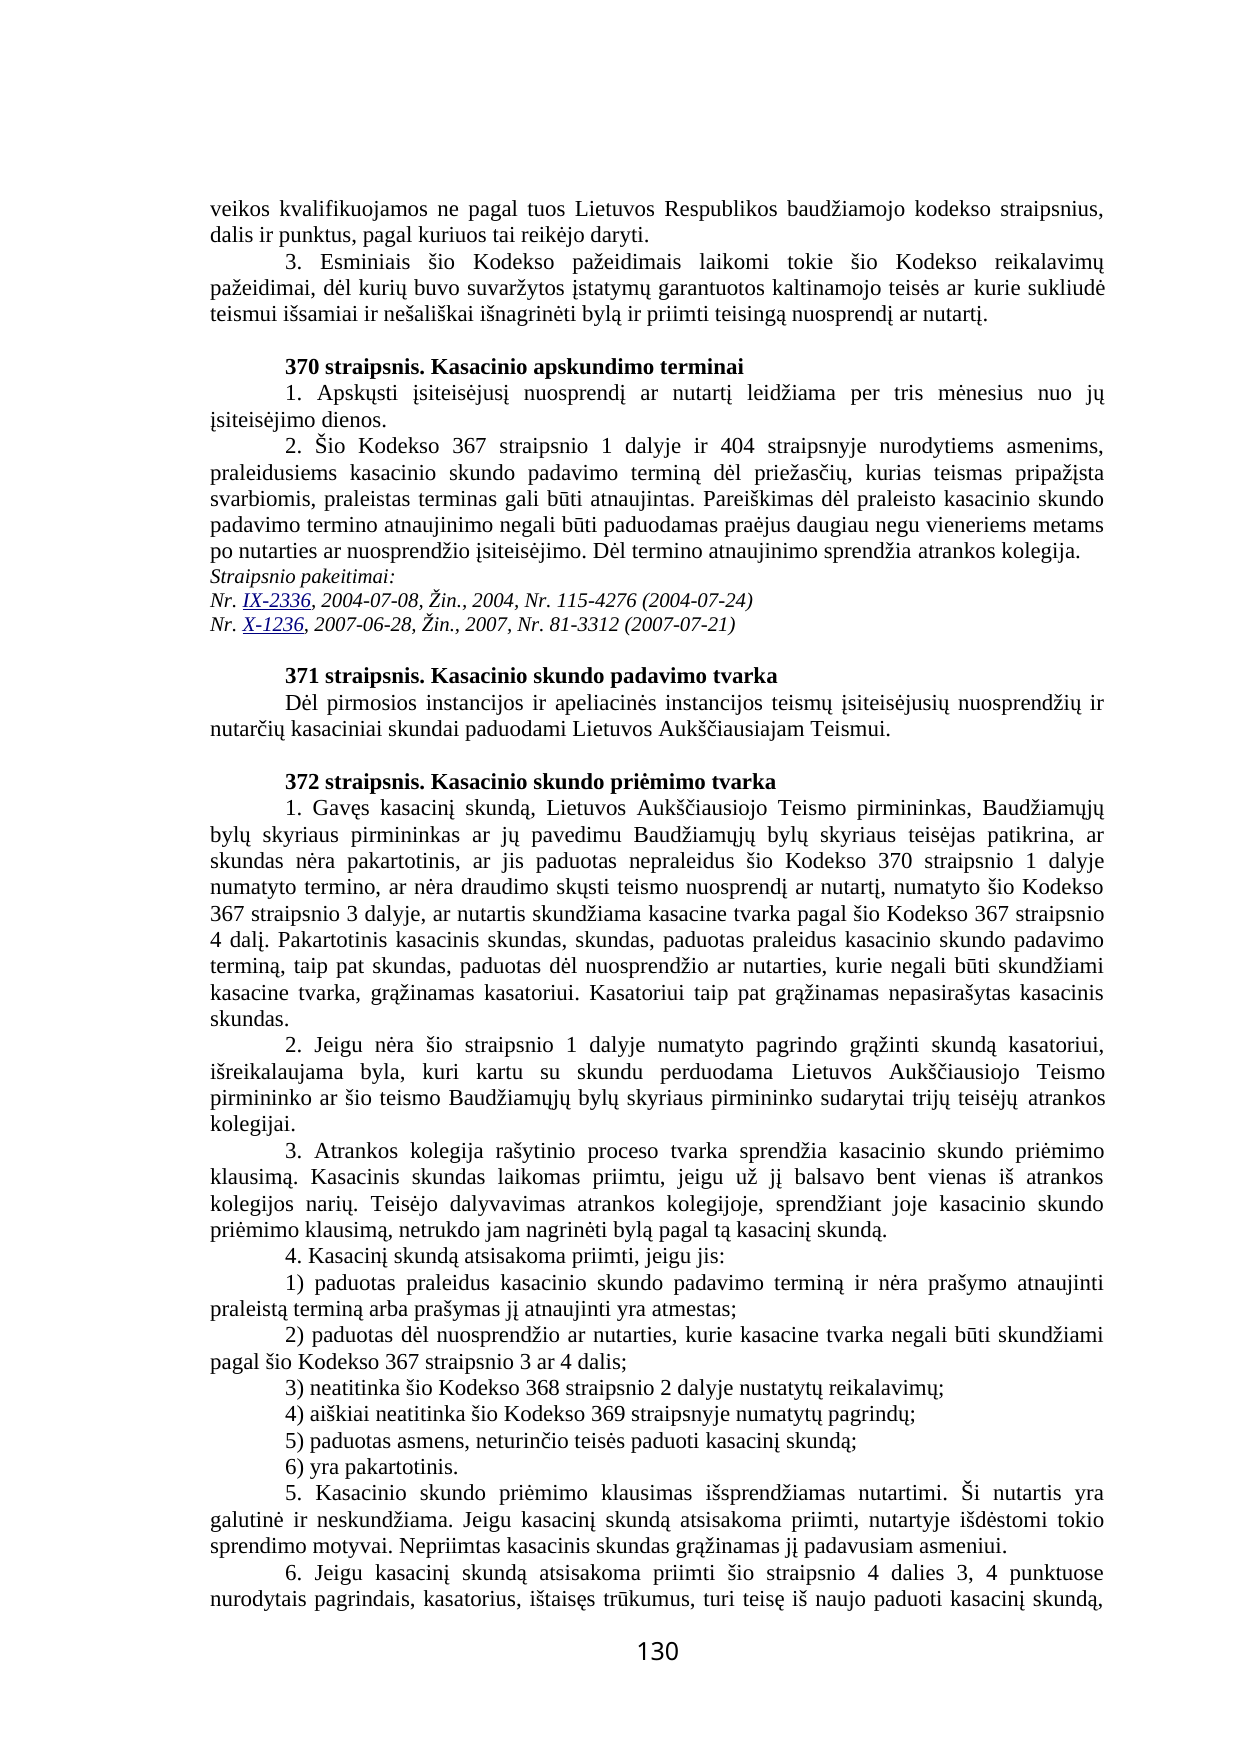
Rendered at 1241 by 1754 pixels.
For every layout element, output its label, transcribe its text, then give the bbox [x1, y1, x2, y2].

text 6. Jeigu kasacinį skundą atsisakoma priimti šio straipsnio 4 dalies 3, 4 punktuose nurodytais pagrindais, kasatorius, ištaisęs trūkumus, turi teisę iš naujo paduoti kasacinį skundą, [210, 1558, 1106, 1611]
text 5) paduotas asmens, neturinčio teisės paduoti kasacinį skundą; [210, 1427, 1106, 1453]
text Straipsnio pakeitimai: [210, 564, 1106, 588]
text 4. Kasacinį skundą atsisakoma priimti, jeigu jis: [210, 1242, 1106, 1269]
text 4) aiškiai neatitinka šio Kodekso 369 straipsnyje numatytų pagrindų; [210, 1400, 1106, 1427]
text 1) paduotas praleidus kasacinio skundo padavimo terminą ir nėra prašymo atnaujinti praleistą terminą arba prašymas jį atnaujinti yra atmestas; [210, 1269, 1106, 1321]
text 6) yra pakartotinis. [210, 1453, 1106, 1479]
text 372 straipsnis. Kasacinio skundo priėmimo tvarka [210, 768, 1106, 794]
text Nr. IX-2336, 2004-07-08, Žin., 2004, Nr. 115-4276 (2004-07-24) [210, 588, 1106, 612]
text 1. Apskųsti įsiteisėjusį nuosprendį ar nutartį leidžiama per tris mėnesius nuo jų įsiteisėjimo dienos. [210, 379, 1106, 432]
text 2) paduotas dėl nuosprendžio ar nutarties, kurie kasacine tvarka negali būti skundžiami pagal šio Kodekso 367 straipsnio 3 ar 4 dalis; [210, 1321, 1106, 1374]
text 1. Gavęs kasacinį skundą, Lietuvos Aukščiausiojo Teismo pirmininkas, Baudžiamųjų bylų skyriaus pirmininkas ar jų pavedimu Baudžiamųjų bylų skyriaus teisėjas patikrina, ar skundas nėra pakartotinis, ar jis paduotas nepraleidus šio Kodekso 370 straipsnio 1 dalyje numatyto termino, ar nėra draudimo skųsti teismo nuosprendį ar nutartį, numatyto šio Kodekso 367 straipsnio 3 dalyje, ar nutartis skundžiama kasacine tvarka pagal šio Kodekso 367 straipsnio 4 dalį. Pakartotinis kasacinis skundas, skundas, paduotas praleidus kasacinio skundo padavimo terminą, taip pat skundas, paduotas dėl nuosprendžio ar nutarties, kurie negali būti skundžiami kasacine tvarka, grąžinamas kasatoriui. Kasatoriui taip pat grąžinamas nepasirašytas kasacinis skundas. [210, 794, 1106, 1031]
text 5. Kasacinio skundo priėmimo klausimas išsprendžiamas nutartimi. Ši nutartis yra galutinė ir neskundžiama. Jeigu kasacinį skundą atsisakoma priimti, nutartyje išdėstomi tokio sprendimo motyvai. Nepriimtas kasacinis skundas grąžinamas jį padavusiam asmeniui. [210, 1479, 1106, 1558]
text veikos kvalifikuojamos ne pagal tuos Lietuvos Respublikos baudžiamojo kodekso straipsnius, dalis ir punktus, pagal kuriuos tai reikėjo daryti. [210, 195, 1106, 248]
text 3. Esminiais šio Kodekso pažeidimais laikomi tokie šio Kodekso reikalavimų pažeidimai, dėl kurių buvo suvaržytos įstatymų garantuotos kaltinamojo teisės ar kurie sukliudė teismui išsamiai ir nešališkai išnagrinėti bylą ir priimti teisingą nuosprendį ar nutartį. [210, 248, 1106, 327]
text Nr. X-1236, 2007-06-28, Žin., 2007, Nr. 81-3312 (2007-07-21) [210, 612, 1106, 636]
text Dėl pirmosios instancijos ir apeliacinės instancijos teismų įsiteisėjusių nuosprendžių ir nutarčių kasaciniai skundai paduodami Lietuvos Aukščiausiajam Teismui. [210, 689, 1106, 742]
text 3. Atrankos kolegija rašytinio proceso tvarka sprendžia kasacinio skundo priėmimo klausimą. Kasacinis skundas laikomas priimtu, jeigu už jį balsavo bent vienas iš atrankos kolegijos narių. Teisėjo dalyvavimas atrankos kolegijoje, sprendžiant joje kasacinio skundo priėmimo klausimą, netrukdo jam nagrinėti bylą pagal tą kasacinį skundą. [210, 1137, 1106, 1242]
text 2. Jeigu nėra šio straipsnio 1 dalyje numatyto pagrindo grąžinti skundą kasatoriui, išreikalaujama byla, kuri kartu su skundu perduodama Lietuvos Aukščiausiojo Teismo pirmininko ar šio teismo Baudžiamųjų bylų skyriaus pirmininko sudarytai trijų teisėjų atrankos kolegijai. [210, 1031, 1106, 1137]
text 3) neatitinka šio Kodekso 368 straipsnio 2 dalyje nustatytų reikalavimų; [210, 1374, 1106, 1400]
text 371 straipsnis. Kasacinio skundo padavimo tvarka [210, 662, 1106, 689]
text 2. Šio Kodekso 367 straipsnio 1 dalyje ir 404 straipsnyje nurodytiems asmenims, praleidusiems kasacinio skundo padavimo terminą dėl priežasčių, kurias teismas pripažįsta svarbiomis, praleistas terminas gali būti atnaujintas. Pareiškimas dėl praleisto kasacinio skundo padavimo termino atnaujinimo negali būti paduodamas praėjus daugiau negu vieneriems metams po nutarties ar nuosprendžio įsiteisėjimo. Dėl termino atnaujinimo sprendžia atrankos kolegija. [210, 432, 1106, 564]
text 370 straipsnis. Kasacinio apskundimo terminai [210, 353, 1106, 379]
